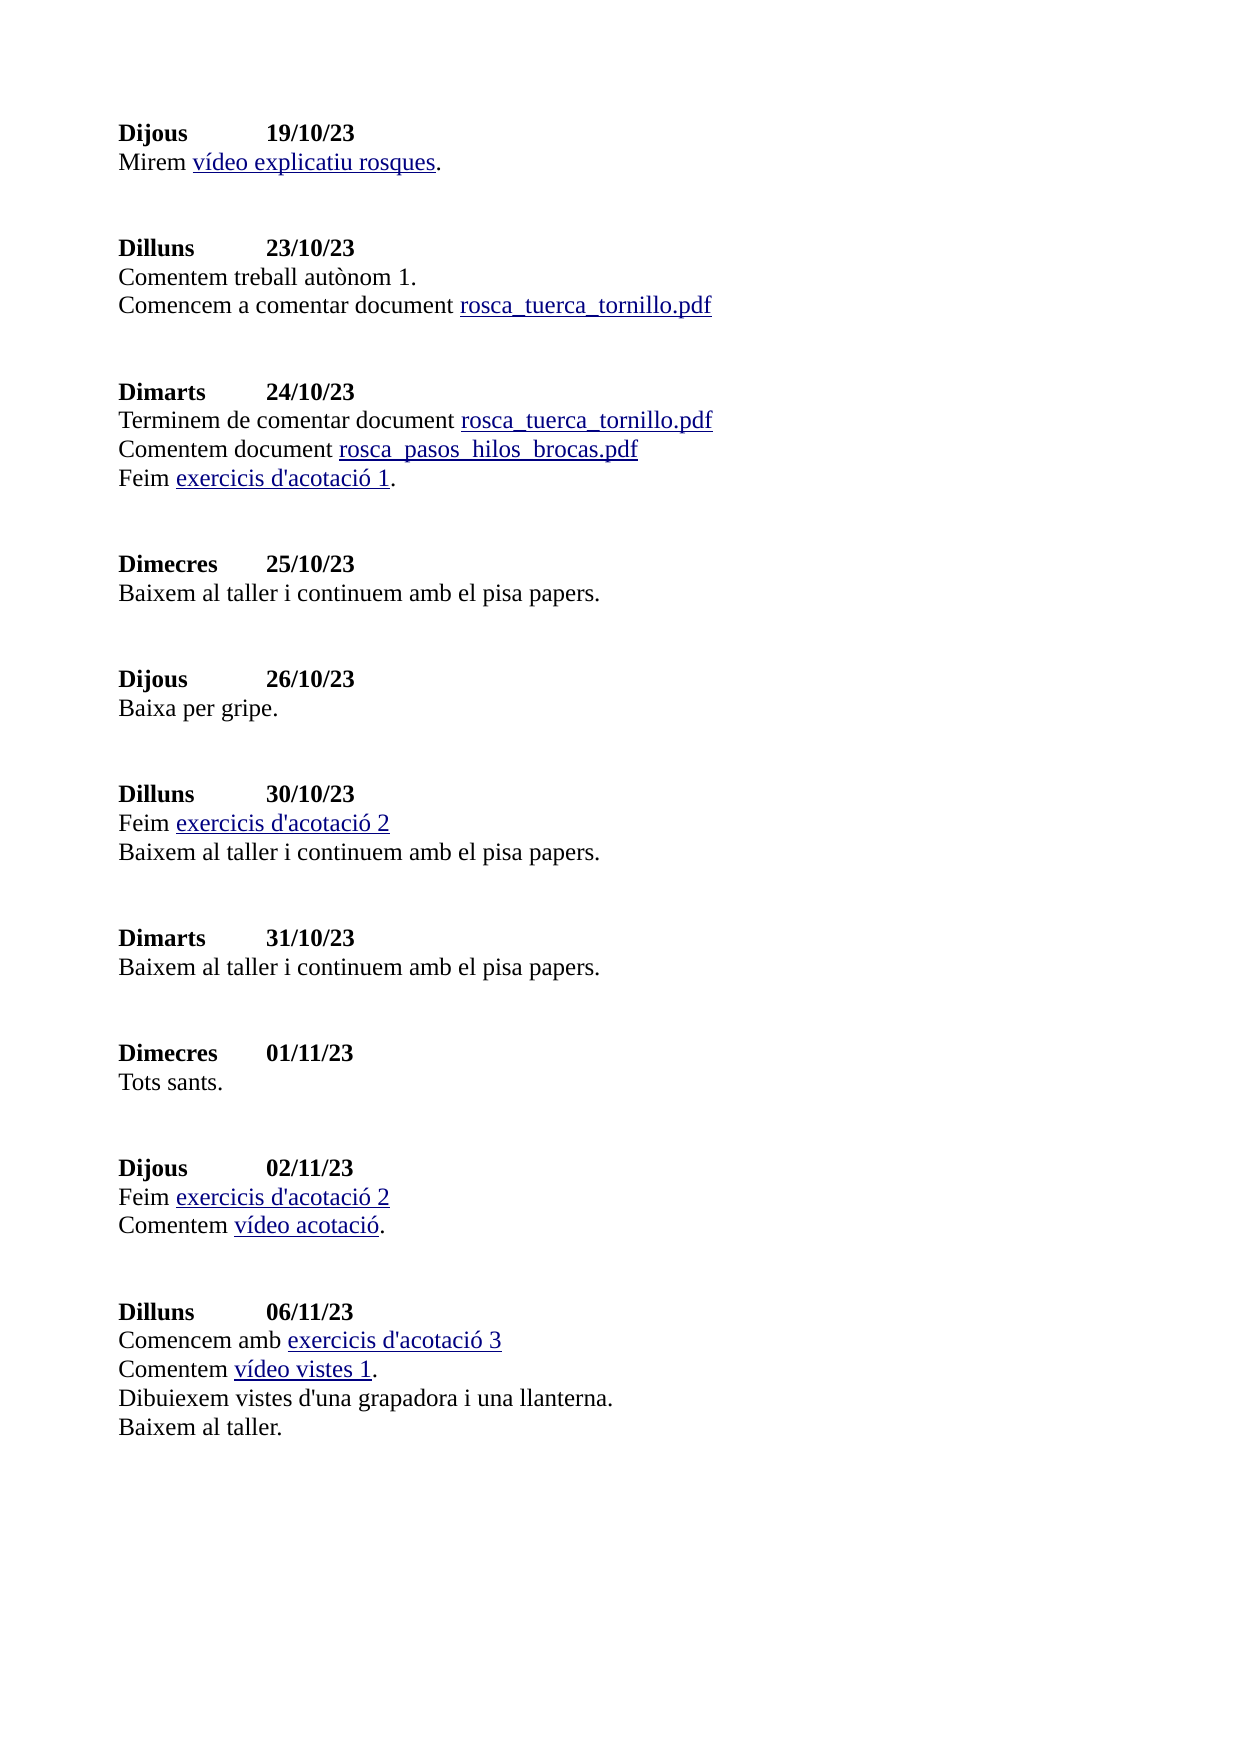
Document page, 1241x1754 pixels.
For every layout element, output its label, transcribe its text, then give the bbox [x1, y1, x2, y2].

text Dijous 02/11/23 [118, 1153, 1122, 1182]
text Feim exercicis d'acotació 1. [118, 463, 1122, 492]
text Mirem vídeo explicatiu rosques. [118, 147, 1122, 176]
text Comencem amb exercicis d'acotació 3 [118, 1326, 1122, 1354]
text Dimecres 01/11/23 [118, 1038, 1122, 1067]
text Dijous 19/10/23 [118, 118, 1122, 147]
text Dilluns 23/10/23 [118, 233, 1122, 262]
text Baixem al taller i continuem amb el pisa papers. [118, 837, 1122, 866]
text Baixem al taller. [118, 1412, 1122, 1441]
text Dimarts 24/10/23 [118, 377, 1122, 406]
text Dimecres 25/10/23 [118, 549, 1122, 578]
text Dimarts 31/10/23 [118, 923, 1122, 952]
text Comentem vídeo vistes 1. [118, 1354, 1122, 1383]
text Dijous 26/10/23 [118, 664, 1122, 693]
text Comentem treball autònom 1. [118, 262, 1122, 291]
text Baixem al taller i continuem amb el pisa papers. [118, 578, 1122, 607]
text Terminem de comentar document rosca_tuerca_tornillo.pdf [118, 406, 1122, 434]
text Baixem al taller i continuem amb el pisa papers. [118, 952, 1122, 981]
text Dibuiexem vistes d'una grapadora i una llanterna. [118, 1383, 1122, 1412]
text Dilluns 30/10/23 [118, 779, 1122, 808]
text Comentem vídeo acotació. [118, 1211, 1122, 1239]
text Tots sants. [118, 1067, 1122, 1096]
text Dilluns 06/11/23 [118, 1297, 1122, 1326]
text Feim exercicis d'acotació 2 [118, 808, 1122, 837]
text Baixa per gripe. [118, 693, 1122, 722]
text Comencem a comentar document rosca_tuerca_tornillo.pdf [118, 291, 1122, 319]
text Comentem document rosca_pasos_hilos_brocas.pdf [118, 434, 1122, 463]
text Feim exercicis d'acotació 2 [118, 1182, 1122, 1211]
